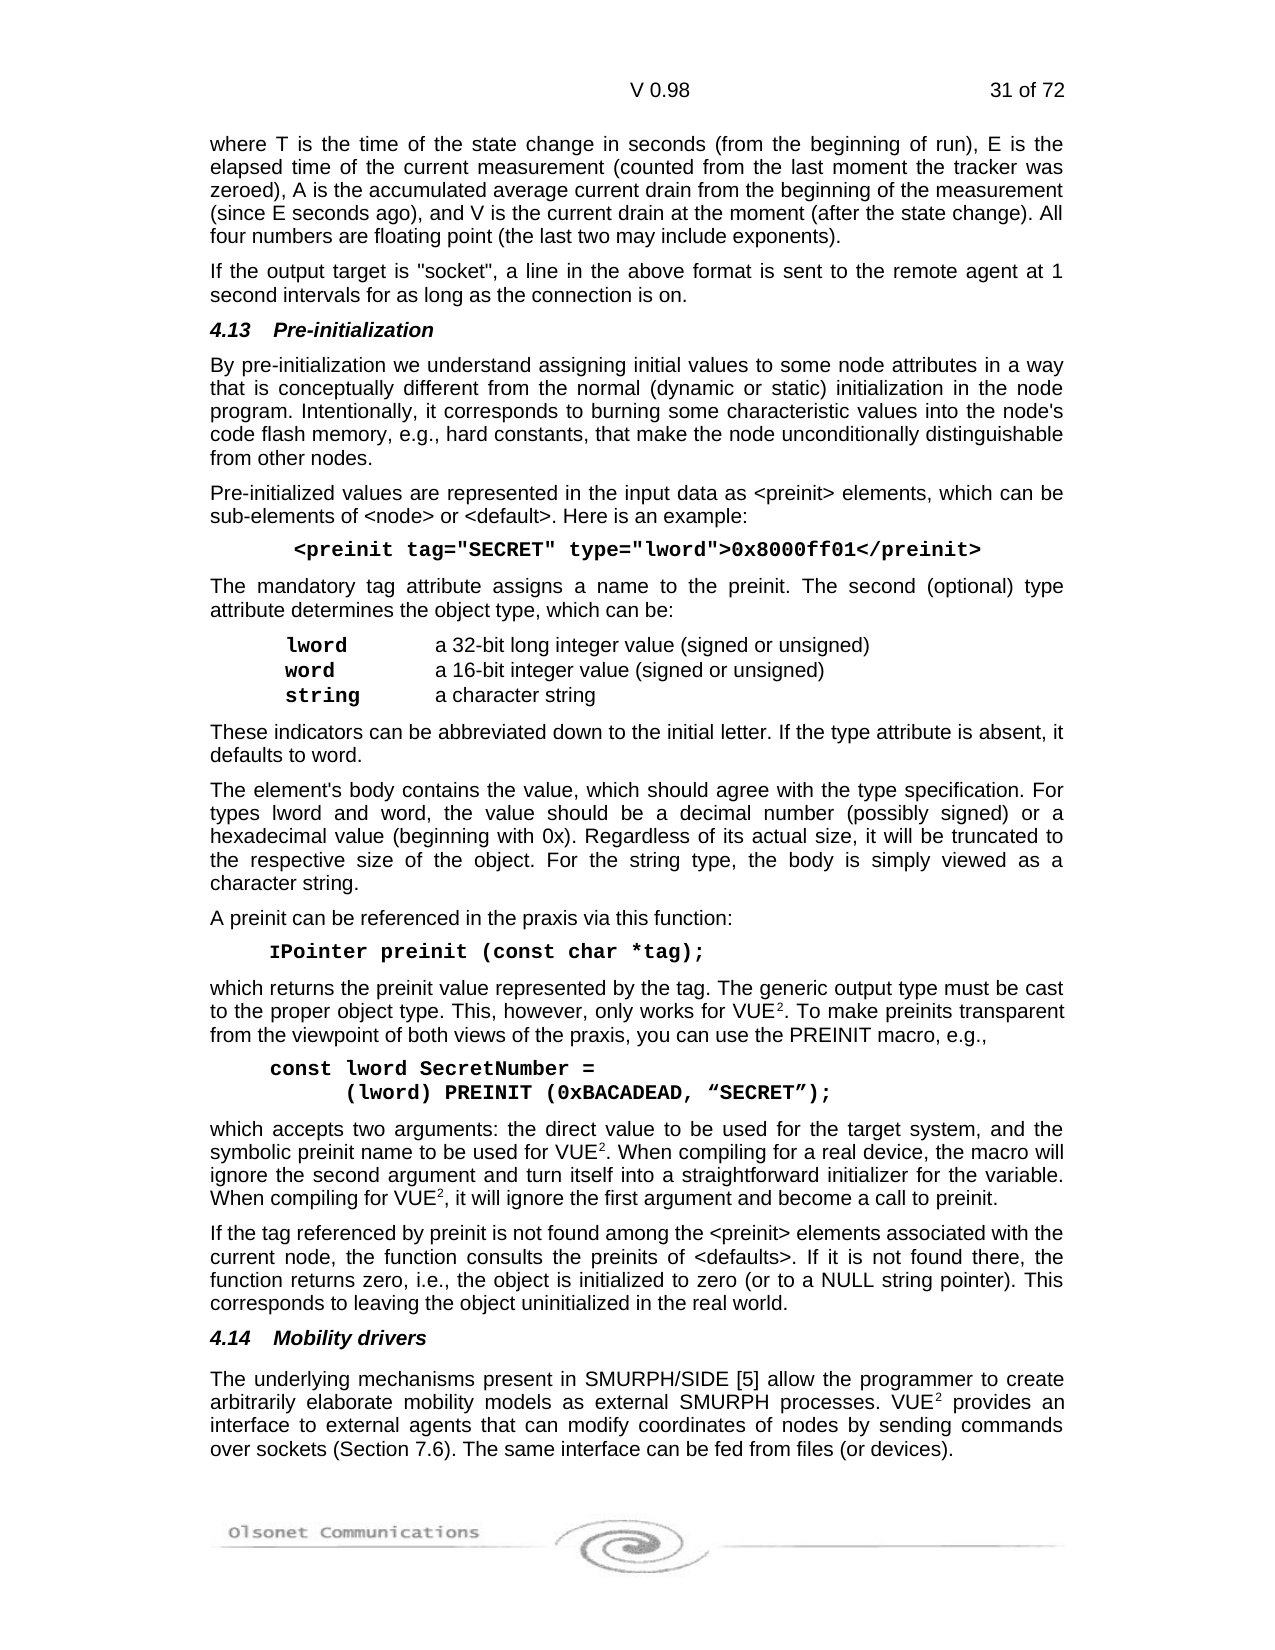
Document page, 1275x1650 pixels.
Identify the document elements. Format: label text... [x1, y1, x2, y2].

text which returns the preinit value represented by the tag. The generic output type must be cast to the proper object type. This, however, only works for VUE2. To make preinits transparent from the viewpoint of both views of the praxis, you can use the PREINIT macro, e.g., [210, 977, 1065, 1046]
text If the tag referenced by preinit is not found among the <preinit> elements associated with the current node, the function consults the preinits of <defaults>. If it is not found there, the function returns zero, i.e., the object is initialized to zero (or to a NULL string pointer). This corresponds to leaving the object uninitialized in the real world. [210, 1222, 1065, 1315]
text const lword SecretNumber = [269, 1058, 1065, 1082]
text where T is the time of the state change in seconds (from the beginning of run), E is the elapsed time of the current measurement (counted from the last moment the tracker was zeroed), A is the accumulated average current drain from the beginning of the measurement (since E seconds ago), and V is the current drain at the moment (after the state change). All four numbers are floating point (the last two may include exponents). [210, 132, 1065, 248]
text The underlying mechanisms present in SMURPH/SIDE [5] allow the programmer to create arbitrarily elaborate mobility models as external SMURPH processes. VUE2 provides an interface to external agents that can modify coordinates of nodes by sending commands over sockets (Section 7.6). The same interface can be fed from files (or devices). [210, 1368, 1065, 1461]
text The element's body contains the value, which should agree with the type specification. For types lword and word, the value should be a decimal number (possibly signed) or a hexadecimal value (beginning with 0x). Regardless of its actual size, it will be truncated to the respective size of the object. For the string type, the body is simply viewed as a character string. [210, 778, 1065, 894]
text By pre-initialization we understand assigning initial values to some node attributes in a way that is conceptually different from the normal (dynamic or static) initialization in the node program. Intentionally, it corresponds to burning some characteristic values into the node's code flash memory, e.g., hard constants, that make the node unconditionally distinguishable from other nodes. [210, 353, 1065, 469]
text <preinit tag="SECRET" type="lword">0x8000ff01</preinit> [210, 539, 1065, 563]
subtitle Mobility drivers [210, 1327, 1065, 1350]
text A preinit can be referenced in the praxis via this function: [210, 906, 1065, 929]
text IPointer preinit (const char *tag); [269, 941, 1065, 965]
text The mandatory tag attribute assigns a name to the preinit. The second (optional) type attribute determines the object type, which can be: [210, 575, 1065, 621]
picture [210, 1504, 1065, 1596]
text If the output target is "socket", a line in the above format is sent to the remote agent at 1 second intervals for as long as the connection is on. [210, 260, 1065, 307]
text (lword) PREINIT (0xBACADEAD, “SECRET”); [269, 1082, 1065, 1106]
text word a 16-bit integer value (signed or unsigned) [210, 658, 1065, 683]
text Pre-initialized values are represented in the input data as <preinit> elements, which can be sub-elements of <node> or <default>. Here is an example: [210, 481, 1065, 528]
text string a character string [210, 683, 1065, 708]
subtitle Pre-initialization [210, 318, 1065, 342]
text which accepts two arguments: the direct value to be used for the target system, and the symbolic preinit name to be used for VUE2. When compiling for a real device, the macro will ignore the second argument and turn itself into a straightforward initializer for the variable. When compiling for VUE2, it will ignore the first argument and become a call to preinit. [210, 1117, 1065, 1210]
text lword a 32-bit long integer value (signed or unsigned) [210, 633, 1065, 658]
text These indicators can be abbreviated down to the initial letter. If the type attribute is absent, it defaults to word. [210, 720, 1065, 767]
